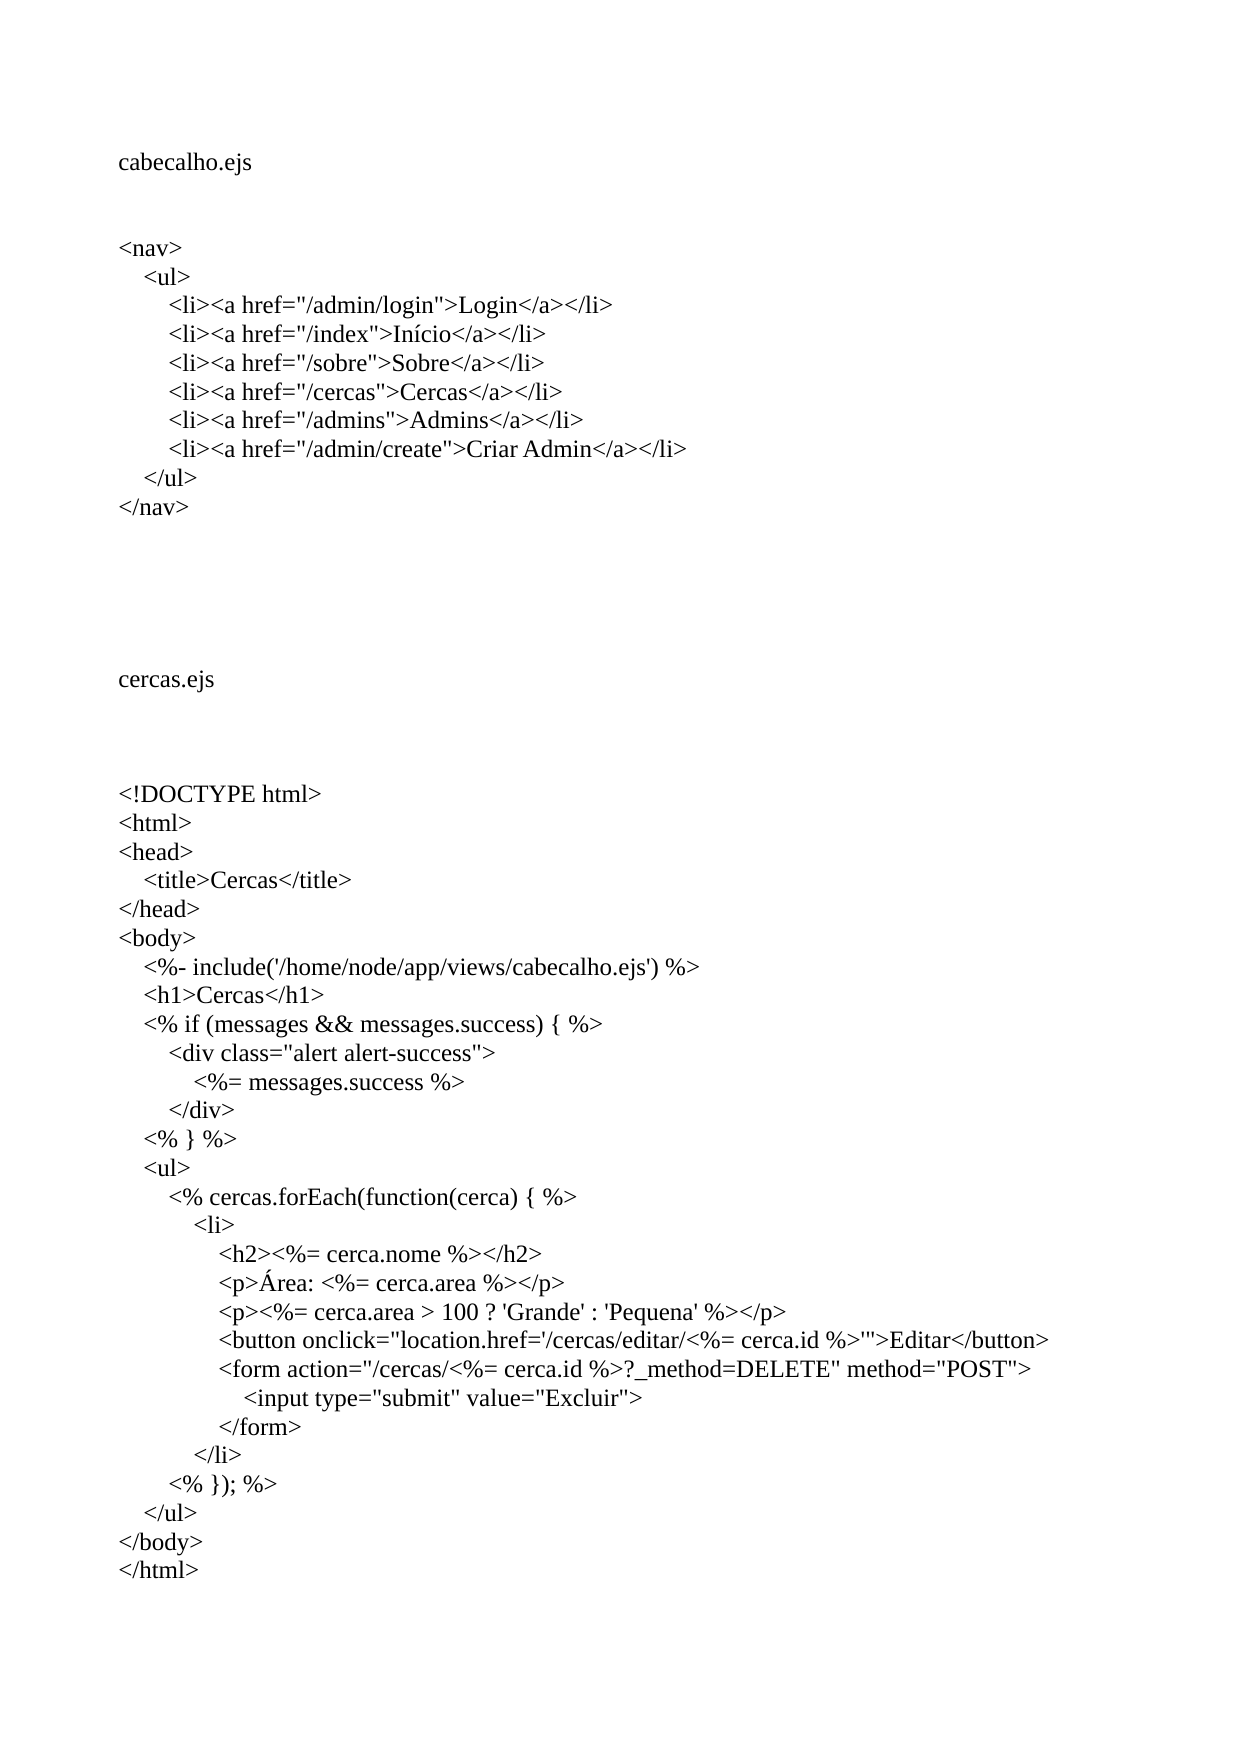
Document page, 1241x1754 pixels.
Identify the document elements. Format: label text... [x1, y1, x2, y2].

text <p><%= cerca.area > 100 ? 'Grande' : 'Pequena' %></p> [118, 1297, 1122, 1326]
text <li> [118, 1211, 1122, 1239]
text </html> [118, 1556, 1122, 1584]
text <head> [118, 837, 1122, 866]
text <li><a href="/admins">Admins</a></li> [118, 406, 1122, 434]
text </ul> [118, 1498, 1122, 1527]
text </div> [118, 1096, 1122, 1124]
text cabecalho.ejs [118, 147, 1122, 176]
text <form action="/cercas/<%= cerca.id %>?_method=DELETE" method="POST"> [118, 1354, 1122, 1383]
text </nav> [118, 492, 1122, 521]
text <% }); %> [118, 1469, 1122, 1498]
text <% cercas.forEach(function(cerca) { %> [118, 1182, 1122, 1211]
text </ul> [118, 463, 1122, 492]
text <h1>Cercas</h1> [118, 981, 1122, 1009]
text </head> [118, 894, 1122, 923]
text <p>Área: <%= cerca.area %></p> [118, 1268, 1122, 1297]
text <body> [118, 923, 1122, 952]
text <button onclick="location.href='/cercas/editar/<%= cerca.id %>'">Editar</button> [118, 1326, 1122, 1354]
text <li><a href="/cercas">Cercas</a></li> [118, 377, 1122, 406]
text <%= messages.success %> [118, 1067, 1122, 1096]
text <li><a href="/sobre">Sobre</a></li> [118, 348, 1122, 377]
text </form> [118, 1412, 1122, 1441]
text <% } %> [118, 1124, 1122, 1153]
text <!DOCTYPE html> [118, 779, 1122, 808]
text <li><a href="/index">Início</a></li> [118, 319, 1122, 348]
text <li><a href="/admin/create">Criar Admin</a></li> [118, 434, 1122, 463]
text <html> [118, 808, 1122, 837]
text <div class="alert alert-success"> [118, 1038, 1122, 1067]
text <input type="submit" value="Excluir"> [118, 1383, 1122, 1412]
text <% if (messages && messages.success) { %> [118, 1009, 1122, 1038]
text <%- include('/home/node/app/views/cabecalho.ejs') %> [118, 952, 1122, 981]
text <title>Cercas</title> [118, 866, 1122, 894]
text <h2><%= cerca.nome %></h2> [118, 1239, 1122, 1268]
text <li><a href="/admin/login">Login</a></li> [118, 291, 1122, 319]
text </body> [118, 1527, 1122, 1556]
text <nav> [118, 233, 1122, 262]
text cercas.ejs [118, 664, 1122, 693]
text </li> [118, 1441, 1122, 1469]
text <ul> [118, 262, 1122, 291]
text <ul> [118, 1153, 1122, 1182]
